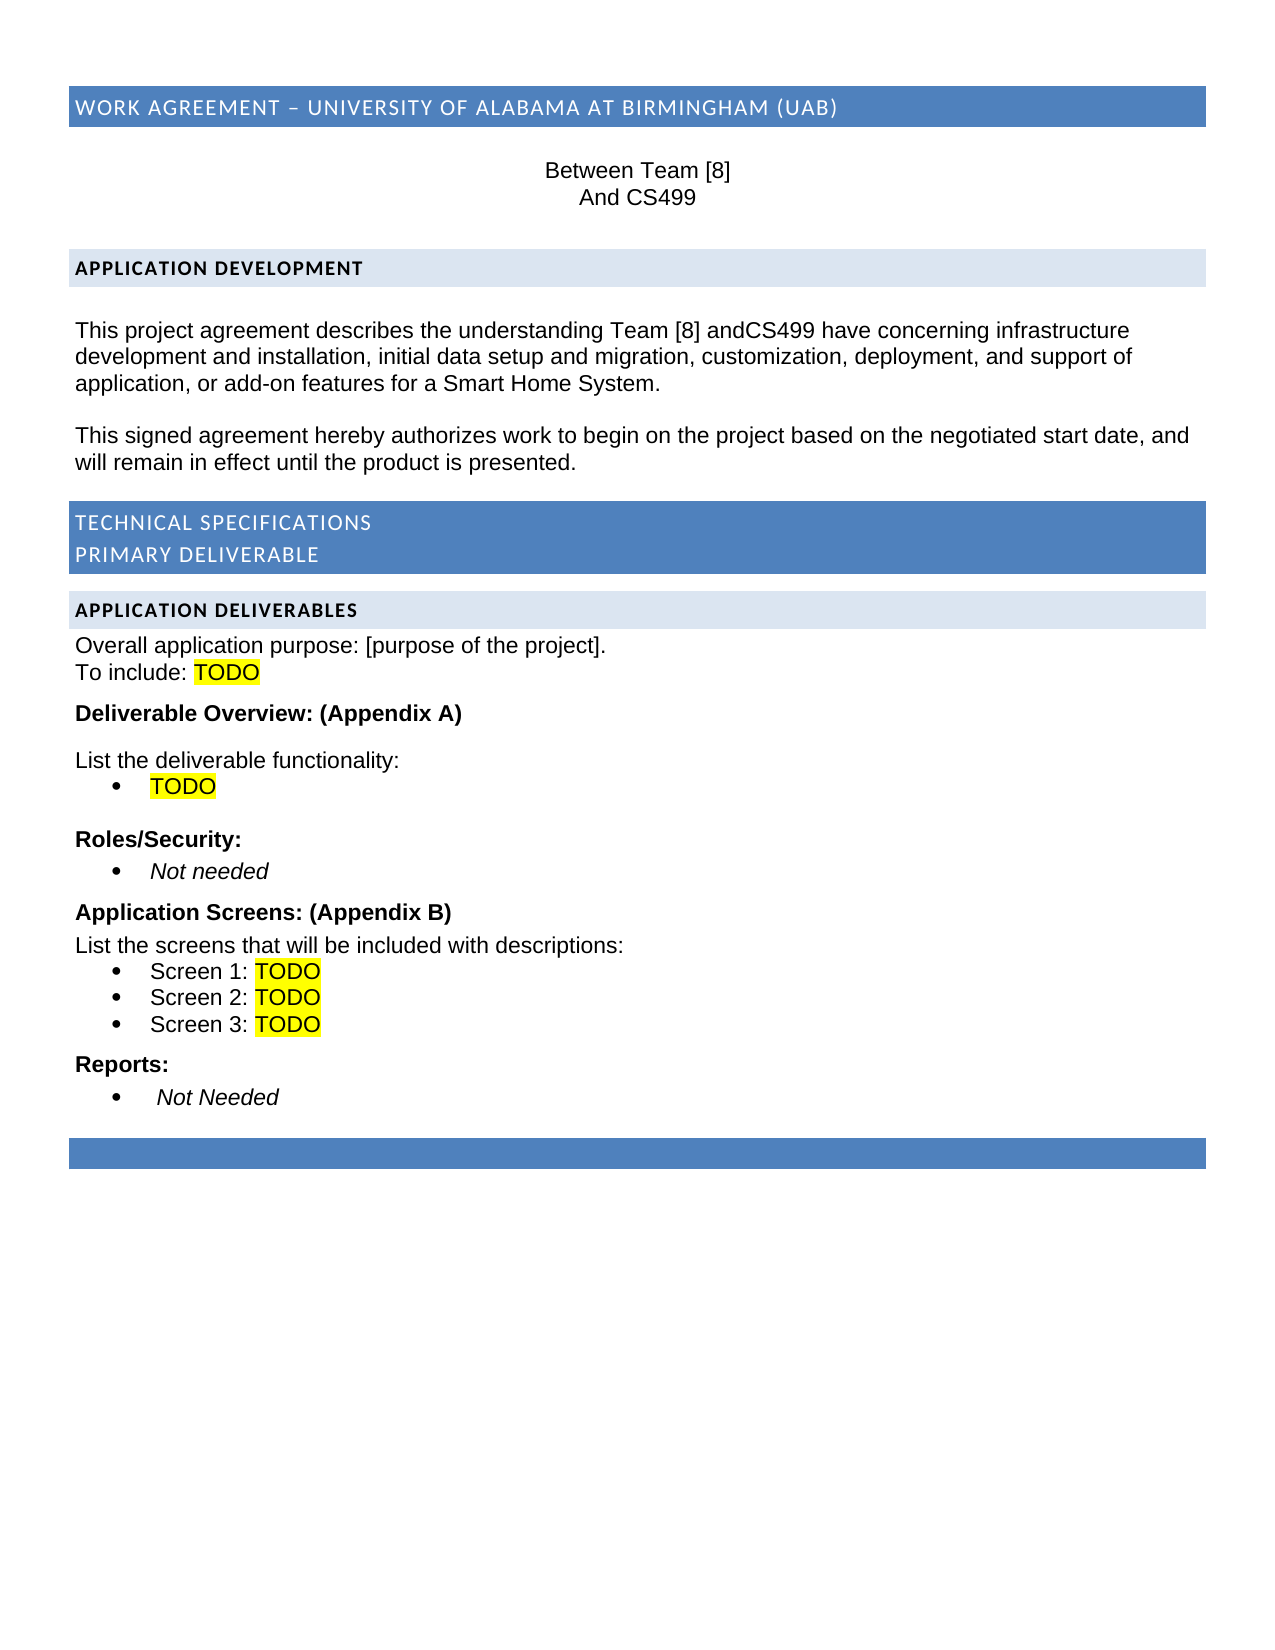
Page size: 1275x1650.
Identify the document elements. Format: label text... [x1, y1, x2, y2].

subtitle Application Deliverables [75, 597, 1200, 622]
subtitle Deliverable Overview: (Appendix A) [75, 699, 1200, 726]
subtitle Roles/Security: [75, 826, 1200, 852]
text Overall application purpose: [purpose of the project]. [75, 632, 1200, 659]
text To include: TODO [75, 659, 1200, 685]
subtitle WORK AGREEMENT – University of Alabama at Birmingham (UAB) [75, 93, 1200, 121]
text List the deliverable functionality: [75, 747, 1200, 773]
list Screen 3: TODO [112, 1011, 1200, 1037]
text And CS499 [75, 184, 1200, 210]
subtitle Between Team [8] [75, 157, 1200, 184]
list Screen 1: TODO [112, 958, 1200, 984]
list TODO [112, 773, 1200, 799]
list Screen 2: TODO [112, 984, 1200, 1011]
text This project agreement describes the understanding Team [8] andCS499 have concerning infrastructure development and installation, initial data setup and migration, customization, deployment, and support of application, or add-on features for a Smart Home System. [75, 317, 1200, 396]
subtitle Technical Specifications [75, 508, 1200, 534]
subtitle application development [75, 255, 1200, 281]
subtitle Reports: [75, 1051, 1200, 1078]
subtitle Application Screens: (Appendix B) [75, 899, 1200, 925]
subtitle Primary Deliverable [75, 534, 1200, 568]
text This signed agreement hereby authorizes work to begin on the project based on the negotiated start date, and will remain in effect until the product is presented. [75, 422, 1200, 475]
list Not needed [112, 858, 1200, 884]
list Not Needed [112, 1084, 1200, 1110]
text List the screens that will be included with descriptions: [75, 932, 1200, 958]
